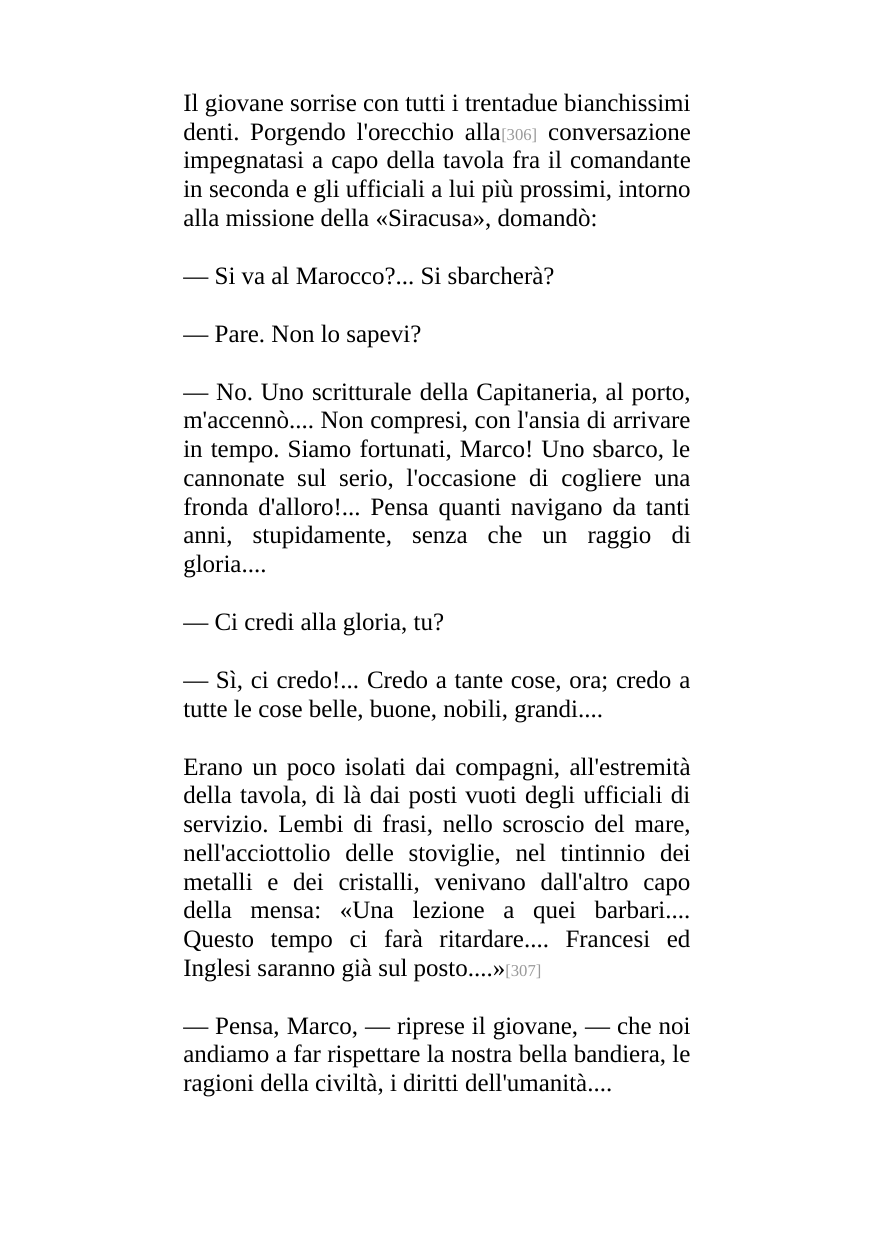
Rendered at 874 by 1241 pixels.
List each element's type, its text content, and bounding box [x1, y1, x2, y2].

text — Sì, ci credo!... Credo a tante cose, ora; credo a tutte le cose belle, buone, nobili, grandi.... [183, 665, 691, 722]
text — Si va al Marocco?... Si sbarcherà? [183, 261, 691, 289]
text — Pensa, Marco, — riprese il giovane, — che noi andiamo a far rispettare la nostra bella bandiera, le ragioni della civiltà, i diritti dell'umanità.... [183, 1011, 691, 1097]
text — Pare. Non lo sapevi? [183, 319, 691, 347]
text — Ci credi alla gloria, tu? [183, 607, 691, 636]
text Il giovane sorrise con tutti i trentadue bianchissimi denti. Porgendo l'orecchio alla[306] conversazione impegnatasi a capo della tavola fra il comandante in seconda e gli ufficiali a lui più prossimi, intorno alla missione della «Siracusa», domandò: [183, 88, 691, 232]
text — No. Uno scritturale della Capitaneria, al porto, m'accennò.... Non compresi, con l'ansia di arrivare in tempo. Siamo fortunati, Marco! Uno sbarco, le cannonate sul serio, l'occasione di cogliere una fronda d'alloro!... Pensa quanti navigano da tanti anni, stupidamente, senza che un raggio di gloria.... [183, 377, 691, 578]
text Erano un poco isolati dai compagni, all'estremità della tavola, di là dai posti vuoti degli ufficiali di servizio. Lembi di frasi, nello scroscio del mare, nell'acciottolio delle stoviglie, nel tintinnio dei metalli e dei cristalli, venivano dall'altro capo della mensa: «Una lezione a quei barbari.... Questo tempo ci farà ritardare.... Francesi ed Inglesi saranno già sul posto....»[307] [183, 752, 691, 982]
